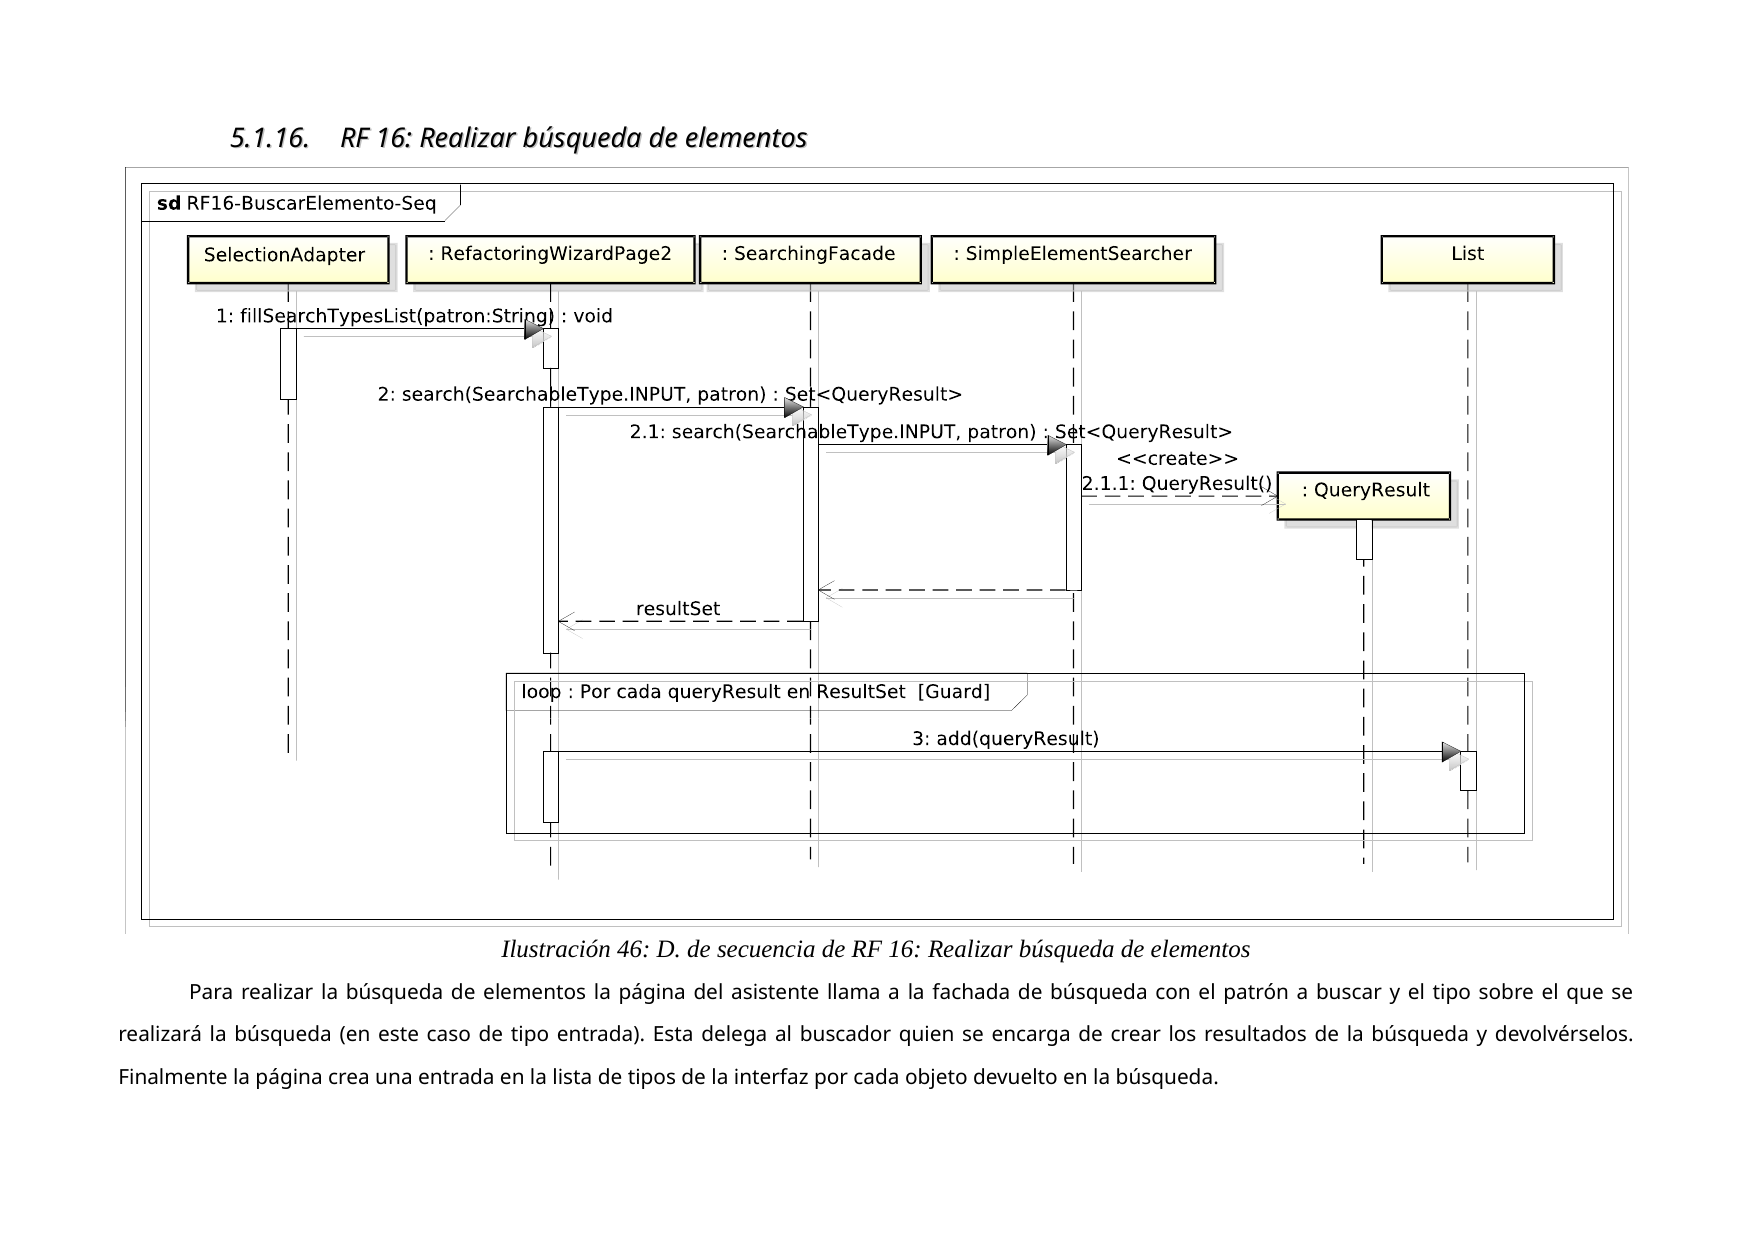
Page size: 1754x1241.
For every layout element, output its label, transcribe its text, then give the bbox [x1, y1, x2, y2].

subtitle RF 16: Realizar búsqueda de elementos [310, 118, 1636, 155]
text Ilustración 46: D. de secuencia de RF 16: Realizar búsqueda de elementos [126, 934, 1628, 963]
text Para realizar la búsqueda de elementos la página del asistente llama a la fachada de búsqueda con el patrón a buscar y el tipo sobre el que se realizará la búsqueda (en este caso de tipo entrada). Esta delega al buscador quien se encarga de crear los resultados de la búsqueda y devolvérselos. Finalmente la página crea una entrada en la lista de tipos de la interfaz por cada objeto devuelto en la búsqueda. [118, 180, 1636, 1091]
